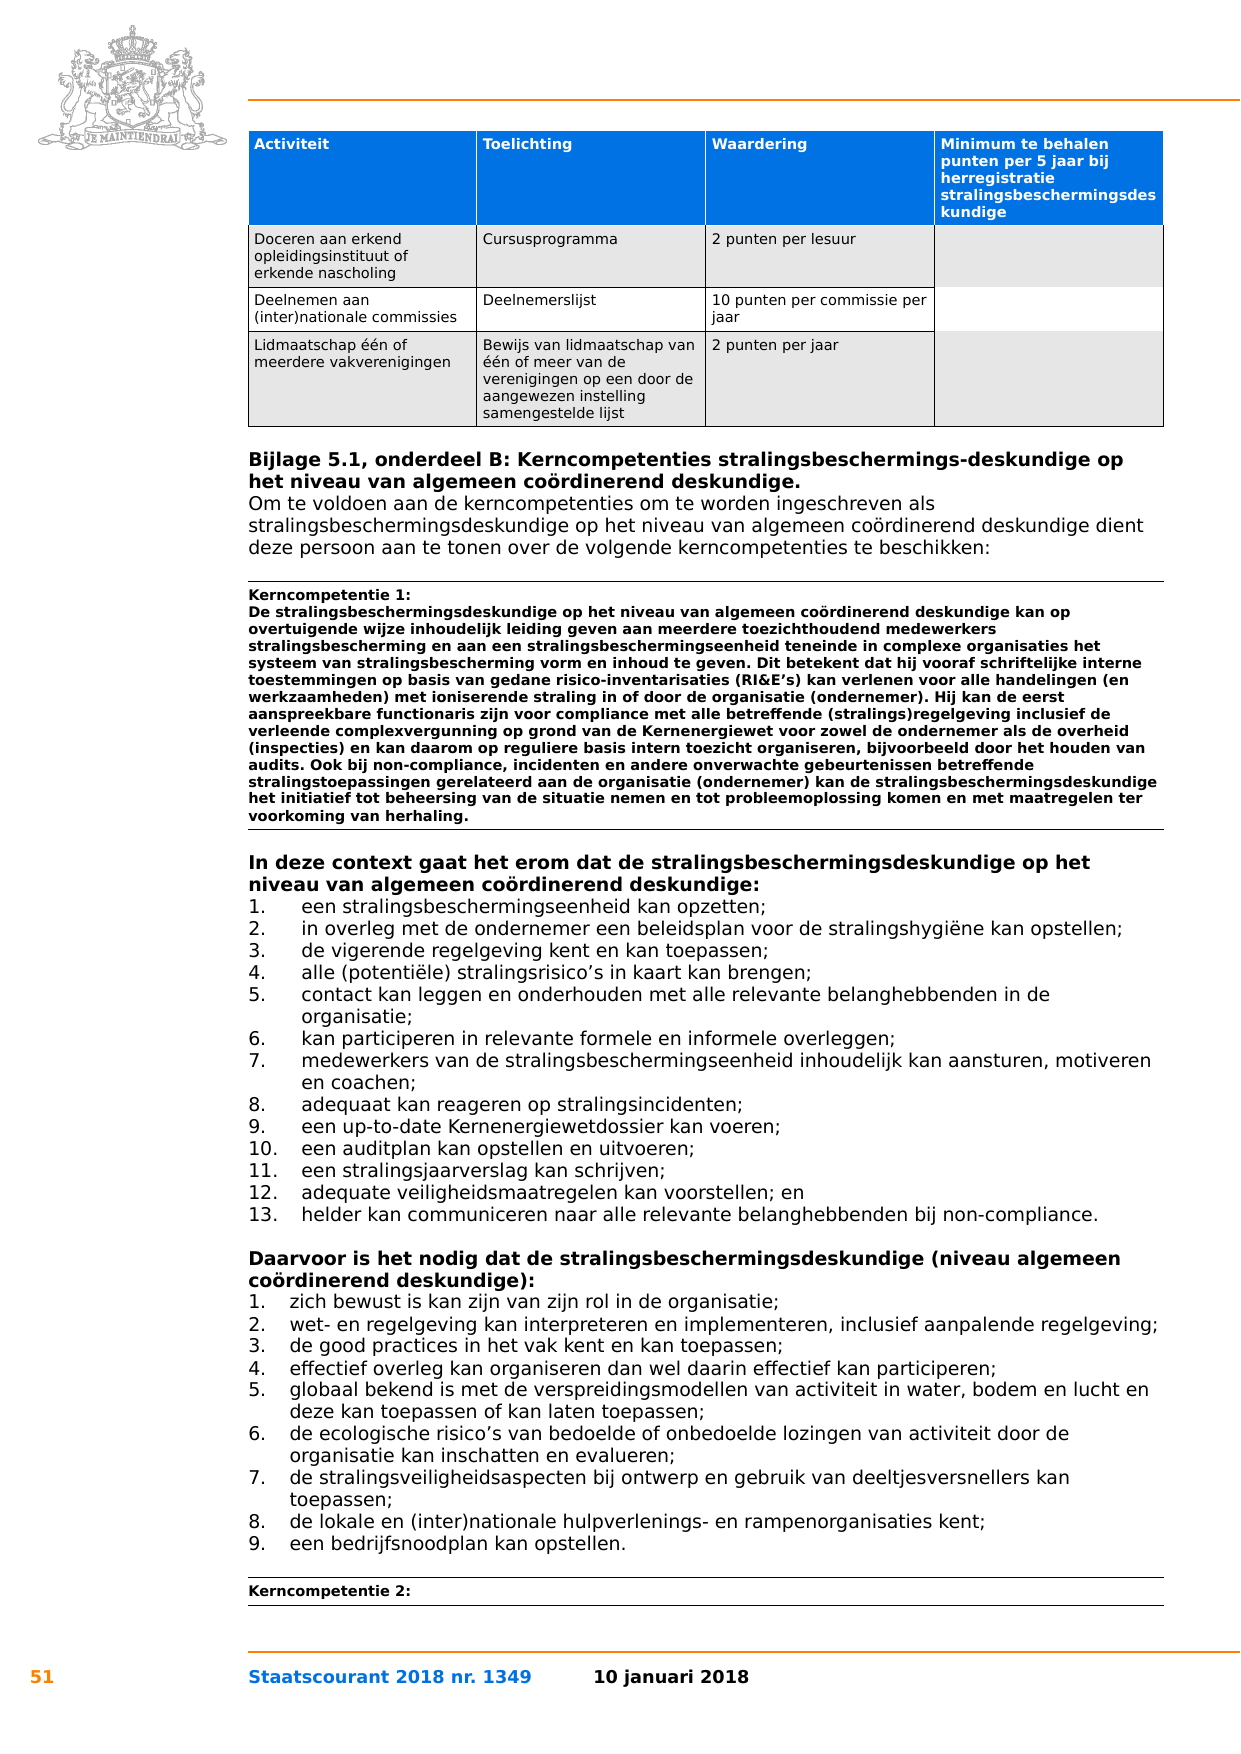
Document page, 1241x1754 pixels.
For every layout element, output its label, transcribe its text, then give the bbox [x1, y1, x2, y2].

table_cell [935, 287, 1163, 331]
text Om te voldoen aan de kerncompetenties om te worden ingeschreven als stralingsbeschermingsdeskundige op het niveau van algemeen coördinerend deskundige dient deze persoon aan te tonen over de volgende kerncompetenties te beschikken: [248, 493, 1163, 559]
table_cell 10 punten per commissie per jaar [706, 288, 934, 331]
text Bijlage 5.1, onderdeel B: Kerncompetenties stralingsbeschermings-deskundige op het niveau van algemeen coördinerend deskundige. [248, 449, 1163, 493]
table_header Kerncompetentie 1: De stralingsbeschermingsdeskundige op het niveau van algemeen coördinerend deskundige kan op overtuigende wijze inhoudelijk leiding geven aan meerdere toezichthoudend medewerkers stralingsbescherming en aan een stralingsbeschermingseenheid teneinde in complexe organisaties het systeem van stralingsbescherming vorm en inhoud te geven. Dit betekent dat hij vooraf schriftelijke interne toestemmingen op basis van gedane risico-inventarisaties (RI&E’s) kan verlenen voor alle handelingen (en werkzaamheden) met ioniserende straling in of door de organisatie (ondernemer). Hij kan de eerst aanspreekbare functionaris zijn voor compliance met alle betreffende (stralings)regelgeving inclusief de verleende complexvergunning op grond van de Kernenergiewet voor zowel de ondernemer als de overheid (inspecties) en kan daarom op reguliere basis intern toezicht organiseren, bijvoorbeeld door het houden van audits. Ook bij non-compliance, incidenten en andere onverwachte gebeurtenissen betreffende stralingstoepassingen gerelateerd aan de organisatie (ondernemer) kan de stralingsbeschermingsdeskundige het initiatief tot beheersing van de situatie nemen en tot probleemoplossing komen en met maatregelen ter voorkoming van herhaling. [248, 582, 1163, 829]
text 10. een auditplan kan opstellen en uitvoeren; [248, 1138, 1163, 1160]
text 4. effectief overleg kan organiseren dan wel daarin effectief kan participeren; [248, 1357, 1163, 1379]
text Daarvoor is het nodig dat de stralingsbeschermingsdeskundige (niveau algemeen coördinerend deskundige): [248, 1247, 1163, 1291]
text 12. adequate veiligheidsmaatregelen kan voorstellen; en [248, 1182, 1163, 1204]
table_cell Cursusprogramma [477, 226, 705, 287]
table_cell Deelnemen aan (inter)nationale commissies [249, 288, 476, 331]
text 7. medewerkers van de stralingsbeschermingseenheid inhoudelijk kan aansturen, motiveren en coachen; [248, 1050, 1163, 1094]
text 6. kan participeren in relevante formele en informele overleggen; [248, 1028, 1163, 1050]
text 3. de vigerende regelgeving kent en kan toepassen; [248, 940, 1163, 962]
table_cell Deelnemerslijst [477, 288, 705, 331]
text 13. helder kan communiceren naar alle relevante belanghebbenden bij non-compliance. [248, 1204, 1163, 1226]
table_cell Doceren aan erkend opleidingsinstituut of erkende nascholing [249, 226, 476, 287]
text 5. contact kan leggen en onderhouden met alle relevante belanghebbenden in de organisatie; [248, 984, 1163, 1028]
text 9. een bedrijfsnoodplan kan opstellen. [248, 1533, 1163, 1555]
text 2. wet- en regelgeving kan interpreteren en implementeren, inclusief aanpalende regelgeving; [248, 1313, 1163, 1335]
text 1. een stralingsbeschermingseenheid kan opzetten; [248, 896, 1163, 918]
text 4. alle (potentiële) stralingsrisico’s in kaart kan brengen; [248, 962, 1163, 984]
table_cell Lidmaatschap één of meerdere vakverenigingen [249, 332, 476, 426]
text 2. in overleg met de ondernemer een beleidsplan voor de stralingshygiëne kan opstellen; [248, 918, 1163, 940]
text 8. adequaat kan reageren op stralingsincidenten; [248, 1094, 1163, 1116]
text 3. de good practices in het vak kent en kan toepassen; [248, 1335, 1163, 1357]
text 8. de lokale en (inter)nationale hulpverlenings- en rampenorganisaties kent; [248, 1511, 1163, 1533]
table_cell 2 punten per jaar [706, 332, 934, 426]
table_cell Bewijs van lidmaatschap van één of meer van de verenigingen op een door de aangewezen instelling samengestelde lijst [477, 332, 705, 426]
table_cell 2 punten per lesuur [706, 226, 934, 287]
table_header Kerncompetentie 2: [248, 1578, 1163, 1604]
table_header Waardering [706, 131, 934, 225]
picture [38, 25, 227, 150]
table_header Activiteit [249, 131, 476, 225]
text 9. een up-to-date Kernenergiewetdossier kan voeren; [248, 1116, 1163, 1138]
text 5. globaal bekend is met de verspreidingsmodellen van activiteit in water, bodem en lucht en deze kan toepassen of kan laten toepassen; [248, 1379, 1163, 1423]
table_header Minimum te behalen punten per 5 jaar bij herregistratie stralingsbeschermingsdeskundige [935, 131, 1163, 225]
table_header Toelichting [477, 131, 705, 225]
text In deze context gaat het erom dat de stralingsbeschermingsdeskundige op het niveau van algemeen coördinerend deskundige: [248, 852, 1163, 896]
text 11. een stralingsjaarverslag kan schrijven; [248, 1160, 1163, 1182]
text 1. zich bewust is kan zijn van zijn rol in de organisatie; [248, 1291, 1163, 1313]
text 6. de ecologische risico’s van bedoelde of onbedoelde lozingen van activiteit door de organisatie kan inschatten en evalueren; [248, 1423, 1163, 1467]
text 7. de stralingsveiligheidsaspecten bij ontwerp en gebruik van deeltjesversnellers kan toepassen; [248, 1467, 1163, 1511]
